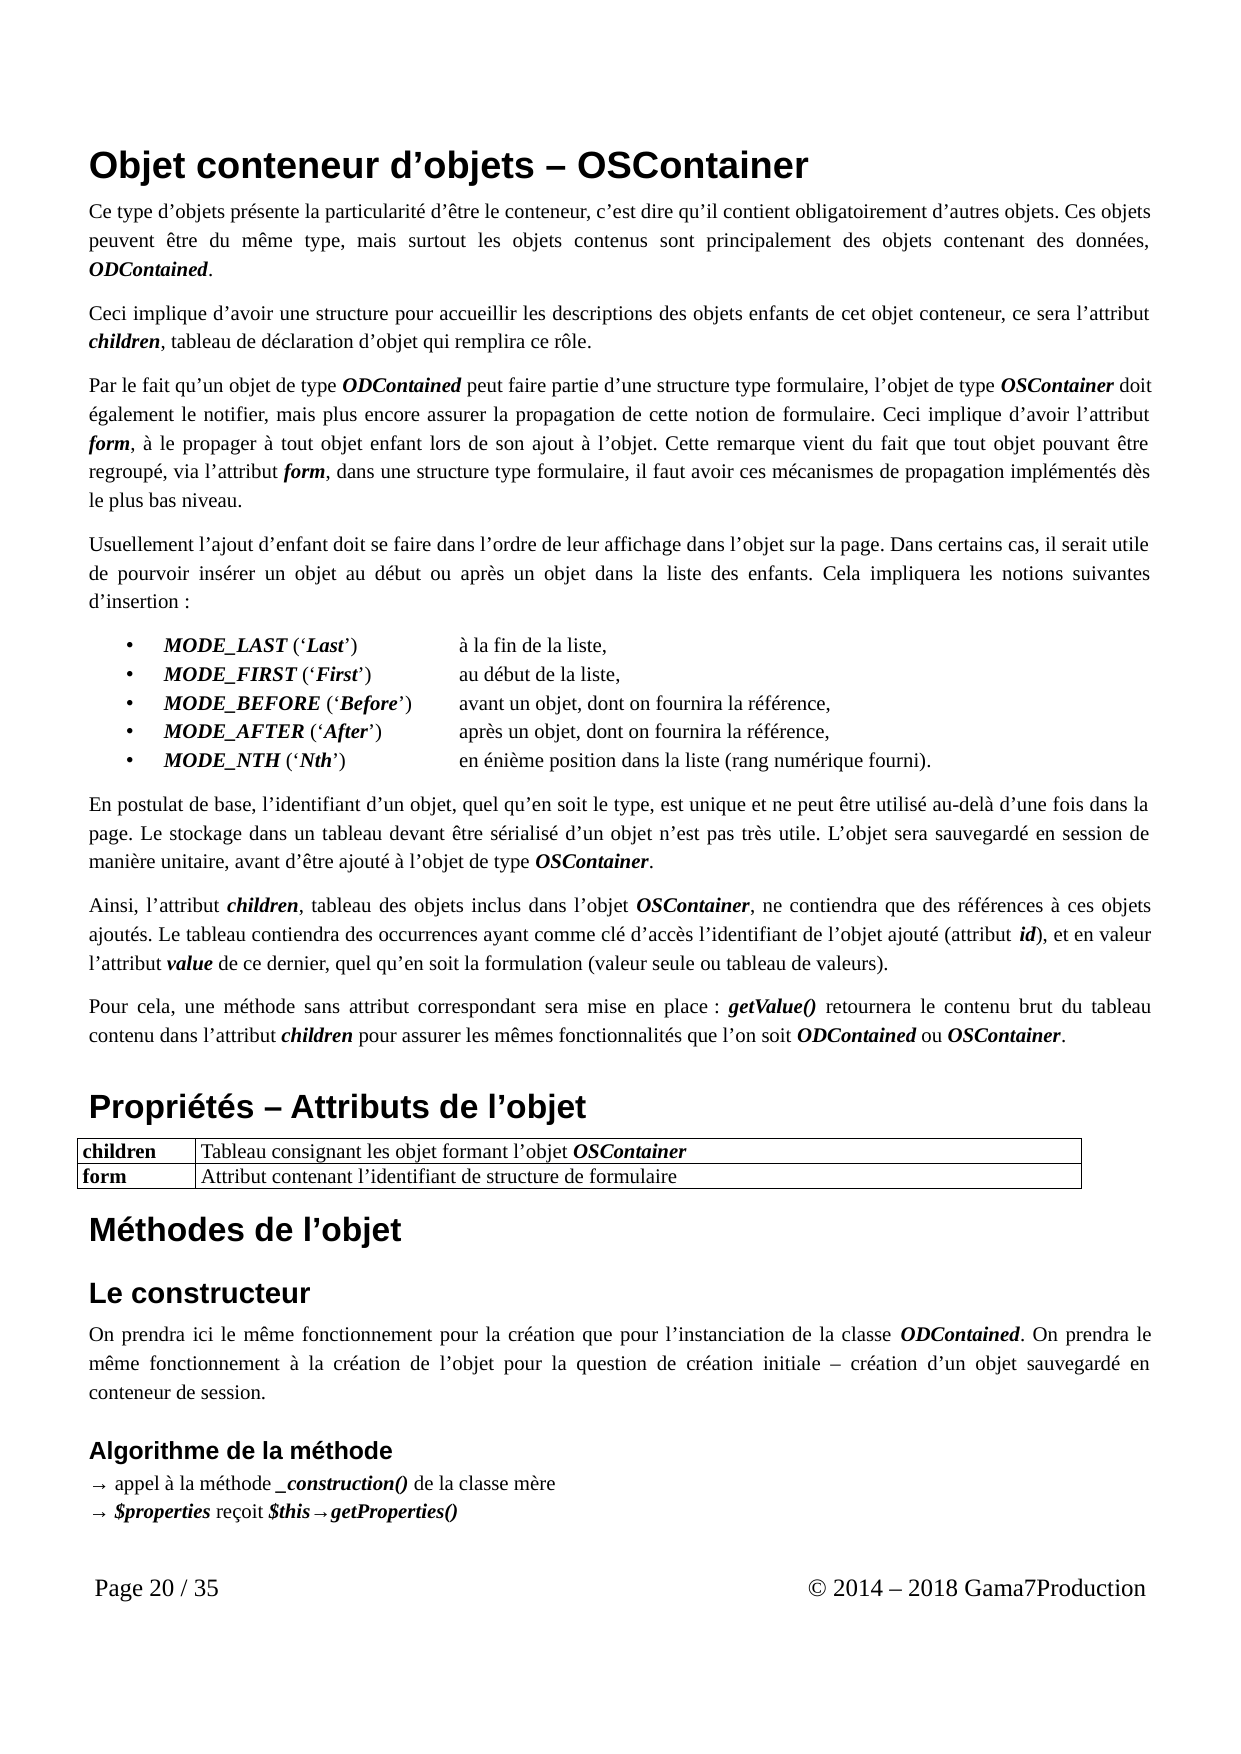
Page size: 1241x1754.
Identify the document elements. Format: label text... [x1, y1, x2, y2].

text Pour cela, une méthode sans attribut correspondant sera mise en place : getValue() retournera le contenu brut du tableau contenu dans l’attribut children pour assurer les mêmes fonctionnalités que l’on soit ODContained ou OSContainer. [88, 994, 1152, 1047]
text Ce type d’objets présente la particularité d’être le conteneur, c’est dire qu’il contient obligatoirement d’autres objets. Ces objets peuvent être du même type, mais surtout les objets contenus sont principalement des objets contenant des données, ODContained. [88, 199, 1152, 281]
text Ainsi, l’attribut children, tableau des objets inclus dans l’objet OSContainer, ne contiendra que des références à ces objets ajoutés. Le tableau contiendra des occurrences ayant comme clé d’accès l’identifiant de l’objet ajouté (attribut id), et en valeur l’attribut value de ce dernier, quel qu’en soit la formulation (valeur seule ou tableau de valeurs). [88, 893, 1152, 974]
table_header Tableau consignant les objet formant l’objet OSContainer [196, 1139, 1081, 1163]
list MODE_FIRST (‘First’) au début de la liste, [126, 662, 1152, 686]
list MODE_NTH (‘Nth’) en énième position dans la liste (rang numérique fourni). [126, 748, 1152, 772]
subtitle Méthodes de l’objet [88, 1210, 1152, 1249]
text → appel à la méthode _construction() de la classe mère [88, 1471, 1152, 1495]
list MODE_AFTER (‘After’) après un objet, dont on fournira la référence, [126, 719, 1152, 743]
text En postulat de base, l’identifiant d’un objet, quel qu’en soit le type, est unique et ne peut être utilisé au-delà d’une fois dans la page. Le stockage dans un tableau devant être sérialisé d’un objet n’est pas très utile. L’objet sera sauvegardé en session de manière unitaire, avant d’être ajouté à l’objet de type OSContainer. [88, 792, 1152, 873]
text Usuellement l’ajout d’enfant doit se faire dans l’ordre de leur affichage dans l’objet sur la page. Dans certains cas, il serait utile de pourvoir insérer un objet au début ou après un objet dans la liste des enfants. Cela impliquera les notions suivantes d’insertion : [88, 532, 1152, 613]
list MODE_BEFORE (‘Before’) avant un objet, dont on fournira la référence, [126, 690, 1152, 714]
subtitle Le constructeur [88, 1276, 1152, 1310]
table_cell Attribut contenant l’identifiant de structure de formulaire [196, 1164, 1081, 1188]
subtitle Objet conteneur d’objets – OSContainer [88, 143, 1152, 187]
text Ceci implique d’avoir une structure pour accueillir les descriptions des objets enfants de cet objet conteneur, ce sera l’attribut children, tableau de déclaration d’objet qui remplira ce rôle. [88, 300, 1152, 353]
text Par le fait qu’un objet de type ODContained peut faire partie d’une structure type formulaire, l’objet de type OSContainer doit également le notifier, mais plus encore assurer la propagation de cette notion de formulaire. Ceci implique d’avoir l’attribut form, à le propager à tout objet enfant lors de son ajout à l’objet. Cette remarque vient du fait que tout objet pouvant être regroupé, via l’attribut form, dans une structure type formulaire, il faut avoir ces mécanismes de propagation implémentés dès le plus bas niveau. [88, 373, 1152, 512]
subtitle Algorithme de la méthode [88, 1436, 1152, 1464]
table_cell form [78, 1164, 195, 1188]
table_header children [78, 1139, 195, 1163]
text On prendra ici le même fonctionnement pour la création que pour l’instanciation de la classe ODContained. On prendra le même fonctionnement à la création de l’objet pour la question de création initiale – création d’un objet sauvegardé en conteneur de session. [88, 1322, 1152, 1404]
list MODE_LAST (‘Last’) à la fin de la liste, [126, 633, 1152, 657]
subtitle Propriétés – Attributs de l’objet [88, 1087, 1152, 1126]
text → $properties reçoit $this→getProperties() [88, 1499, 1152, 1523]
